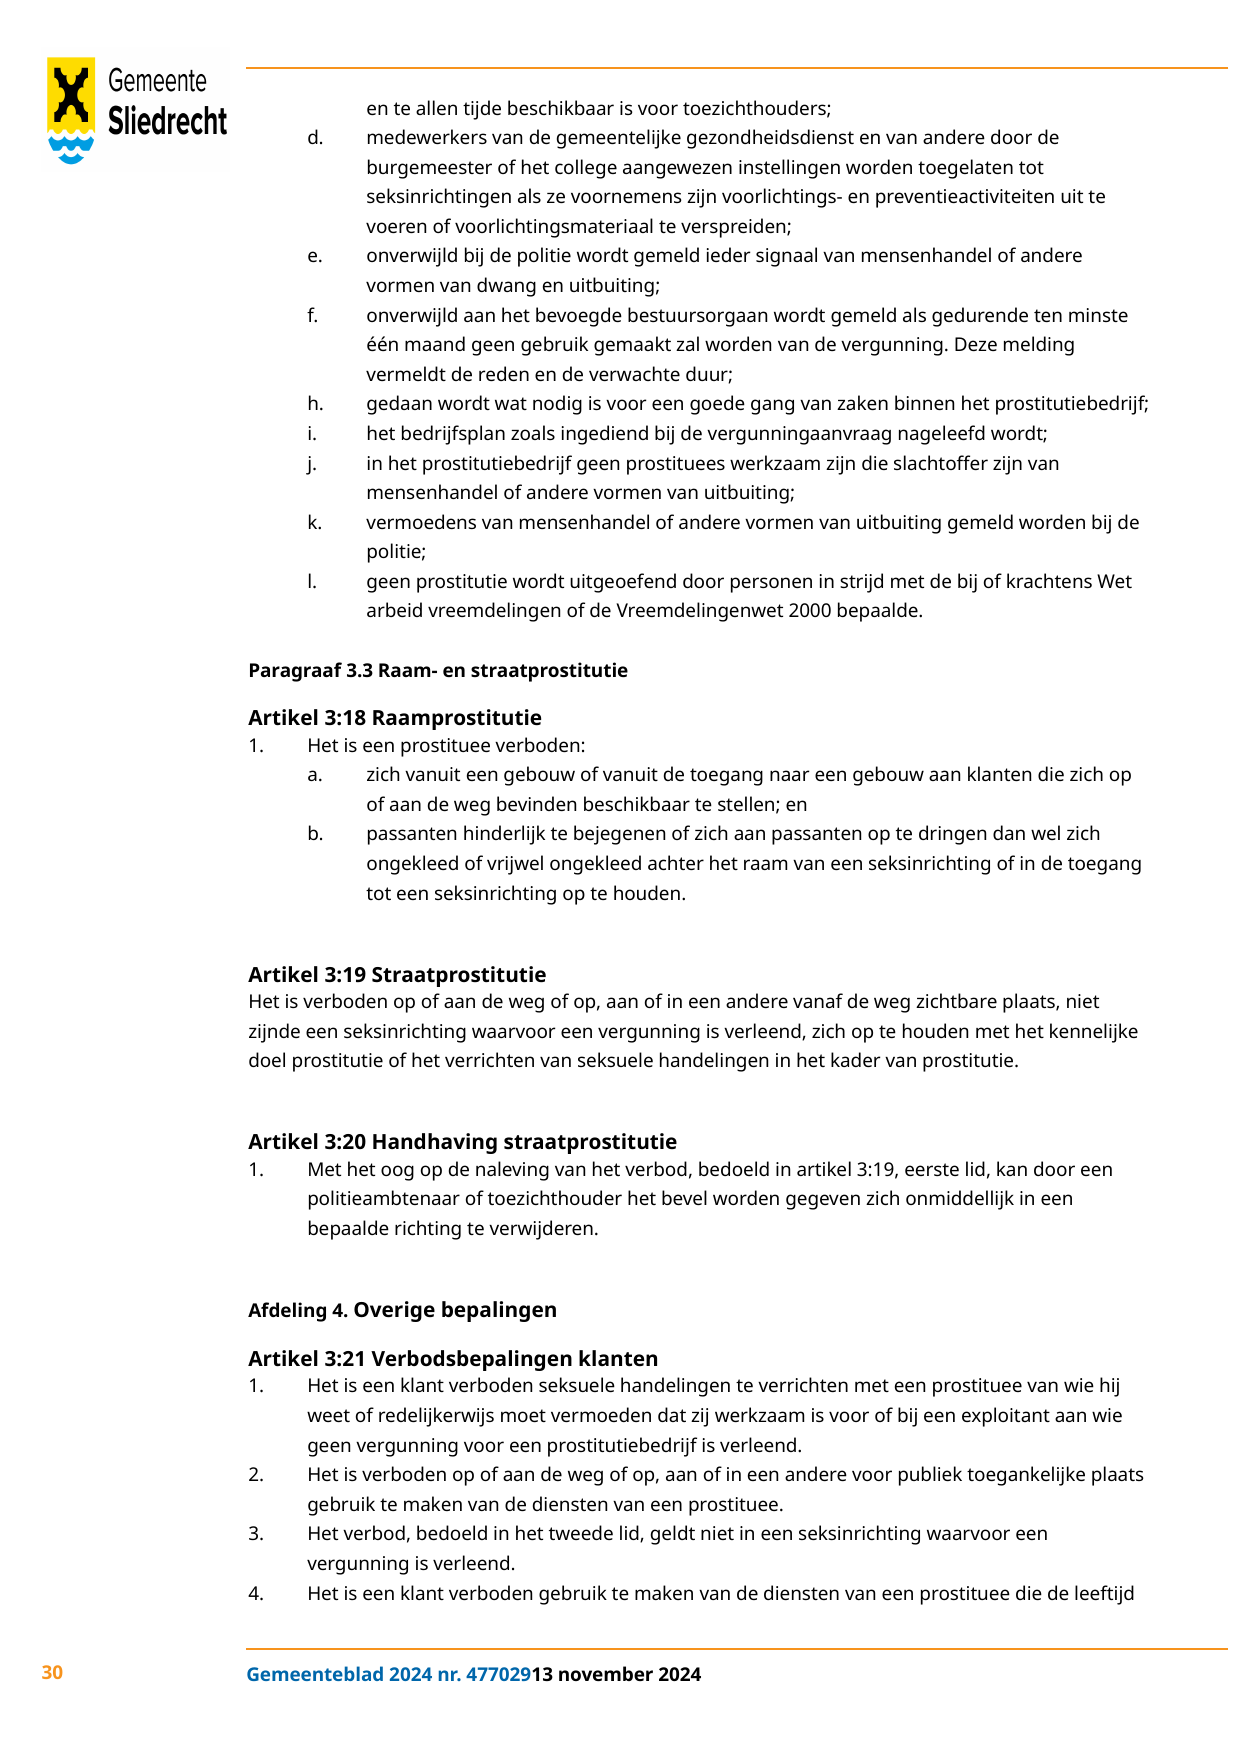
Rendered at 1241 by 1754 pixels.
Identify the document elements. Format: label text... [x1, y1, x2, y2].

text Het is verboden op of aan de weg of op, aan of in een andere vanaf de weg zichtbare plaats, niet zijnde een seksinrichting waarvoor een vergunning is verleend, zich op te houden met het kennelijke doel prostitutie of het verrichten van seksuele handelingen in het kader van prostitutie. [248, 988, 1152, 1073]
list gedaan wordt wat nodig is voor een goede gang van zaken binnen het prostitutiebedrijf; [307, 391, 1152, 416]
list Het is verboden op of aan de weg of op, aan of in een andere voor publiek toegankelijke plaats gebruik te maken van de diensten van een prostituee. [248, 1461, 1152, 1517]
list passanten hinderlijk te bejegenen of zich aan passanten op te dringen dan wel zich ongekleed of vrijwel ongekleed achter het raam van een seksinrichting of in de toegang tot een seksinrichting op te houden. [307, 821, 1152, 906]
list het bedrijfsplan zoals ingediend bij de vergunningaanvraag nageleefd wordt; [307, 420, 1152, 446]
text Artikel 3:20 Handhaving straatprostitutie [248, 1127, 1152, 1156]
list onverwijld bij de politie wordt gemeld ieder signaal van mensenhandel of andere vormen van dwang en uitbuiting; [307, 243, 1152, 298]
list en te allen tijde beschikbaar is voor toezichthouders; [307, 95, 1152, 121]
text Artikel 3:18 Raamprostitutie [248, 703, 1152, 732]
text Paragraaf 3.3 Raam- en straatprostitutie [248, 657, 1152, 683]
list onverwijld aan het bevoegde bestuursorgaan wordt gemeld als gedurende ten minste één maand geen gebruik gemaakt zal worden van de vergunning. Deze melding vermeldt de reden en de verwachte duur; [307, 302, 1152, 387]
list medewerkers van de gemeentelijke gezondheidsdienst en van andere door de burgemeester of het college aangewezen instellingen worden toegelaten tot seksinrichtingen als ze voornemens zijn voorlichtings- en preventieactiviteiten uit te voeren of voorlichtingsmateriaal te verspreiden; [307, 124, 1152, 239]
list zich vanuit een gebouw of vanuit de toegang naar een gebouw aan klanten die zich op of aan de weg bevinden beschikbaar te stellen; en [307, 761, 1152, 817]
list geen prostitutie wordt uitgeoefend door personen in strijd met de bij of krachtens Wet arbeid vreemdelingen of de Vreemdelingenwet 2000 bepaalde. [307, 568, 1152, 623]
text Artikel 3:21 Verbodsbepalingen klanten [248, 1344, 1152, 1373]
list vermoedens van mensenhandel of andere vormen van uitbuiting gemeld worden bij de politie; [307, 509, 1152, 564]
list Het is een klant verboden gebruik te maken van de diensten van een prostituee die de leeftijd [248, 1580, 1152, 1605]
text Afdeling 4. Overige bepalingen [248, 1295, 1152, 1323]
list in het prostitutiebedrijf geen prostituees werkzaam zijn die slachtoffer zijn van mensenhandel of andere vormen van uitbuiting; [307, 450, 1152, 505]
list Het is een prostituee verboden: [248, 732, 1152, 758]
list Het verbod, bedoeld in het tweede lid, geldt niet in een seksinrichting waarvoor een vergunning is verleend. [248, 1521, 1152, 1576]
list Met het oog op de naleving van het verbod, bedoeld in artikel 3:19, eerste lid, kan door een politieambtenaar of toezichthouder het bevel worden gegeven zich onmiddellijk in een bepaalde richting te verwijderen. [248, 1156, 1152, 1241]
picture [41, 47, 231, 172]
list Het is een klant verboden seksuele handelingen te verrichten met een prostituee van wie hij weet of redelijkerwijs moet vermoeden dat zij werkzaam is voor of bij een exploitant aan wie geen vergunning voor een prostitutiebedrijf is verleend. [248, 1373, 1152, 1457]
text Artikel 3:19 Straatprostitutie [248, 960, 1152, 988]
